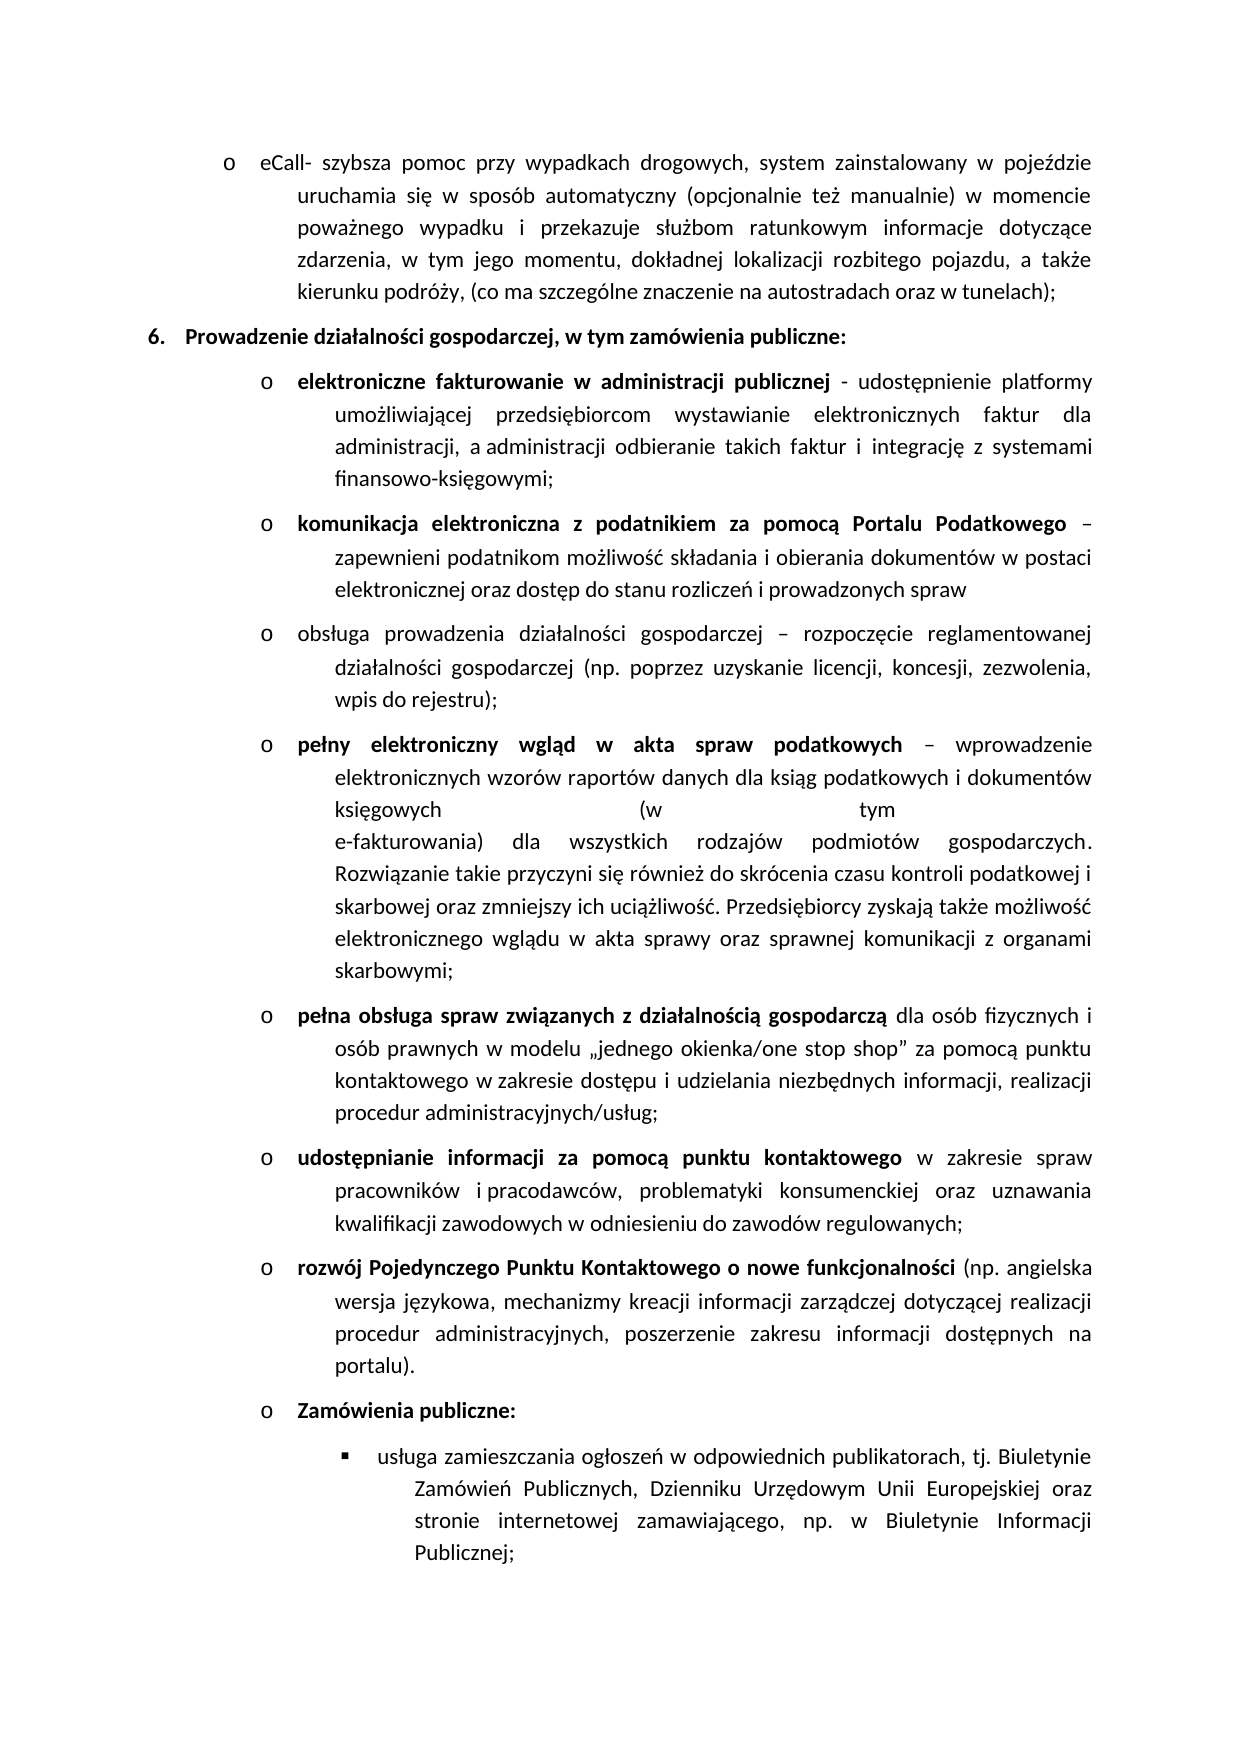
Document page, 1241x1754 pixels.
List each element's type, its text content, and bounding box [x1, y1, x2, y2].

list elektroniczne fakturowanie w administracji publicznej - udostępnienie platformy umożliwiającej przedsiębiorcom wystawianie elektronicznych faktur dla administracji, a administracji odbieranie takich faktur i integrację z systemami finansowo-księgowymi; [260, 367, 1093, 493]
list eCall- szybsza pomoc przy wypadkach drogowych, system zainstalowany w pojeździe uruchamia się w sposób automatyczny (opcjonalnie też manualnie) w momencie poważnego wypadku i przekazuje służbom ratunkowym informacje dotyczące zdarzenia, w tym jego momentu, dokładnej lokalizacji rozbitego pojazdu, a także kierunku podróży, (co ma szczególne znaczenie na autostradach oraz w tunelach); [222, 148, 1093, 306]
list komunikacja elektroniczna z podatnikiem za pomocą Portalu Podatkowego – zapewnieni podatnikom możliwość składania i obierania dokumentów w postaci elektronicznej oraz dostęp do stanu rozliczeń i prowadzonych spraw [260, 509, 1093, 603]
list pełny elektroniczny wgląd w akta spraw podatkowych – wprowadzenie elektronicznych wzorów raportów danych dla ksiąg podatkowych i dokumentów księgowych (w tym e-fakturowania) dla wszystkich rodzajów podmiotów gospodarczych. Rozwiązanie takie przyczyni się również do skrócenia czasu kontroli podatkowej i skarbowej oraz zmniejszy ich uciążliwość. Przedsiębiorcy zyskają także możliwość elektronicznego wglądu w akta sprawy oraz sprawnej komunikacji z organami skarbowymi; [260, 730, 1093, 984]
list udostępnianie informacji za pomocą punktu kontaktowego w zakresie spraw pracowników i pracodawców, problematyki konsumenckiej oraz uznawania kwalifikacji zawodowych w odniesieniu do zawodów regulowanych; [260, 1143, 1093, 1237]
list usługa zamieszczania ogłoszeń w odpowiednich publikatorach, tj. Biuletynie Zamówień Publicznych, Dzienniku Urzędowym Unii Europejskiej oraz stronie internetowej zamawiającego, np. w Biuletynie Informacji Publicznej; [339, 1442, 1093, 1566]
list Zamówienia publiczne: [260, 1396, 1093, 1425]
list obsługa prowadzenia działalności gospodarczej – rozpoczęcie reglamentowanej działalności gospodarczej (np. poprzez uzyskanie licencji, koncesji, zezwolenia, wpis do rejestru); [260, 619, 1093, 713]
list Prowadzenie działalności gospodarczej, w tym zamówienia publiczne: [148, 322, 1093, 350]
list pełna obsługa spraw związanych z działalnością gospodarczą dla osób fizycznych i osób prawnych w modelu „jednego okienka/one stop shop” za pomocą punktu kontaktowego w zakresie dostępu i udzielania niezbędnych informacji, realizacji procedur administracyjnych/usług; [260, 1001, 1093, 1127]
list rozwój Pojedynczego Punktu Kontaktowego o nowe funkcjonalności (np. angielska wersja językowa, mechanizmy kreacji informacji zarządczej dotyczącej realizacji procedur administracyjnych, poszerzenie zakresu informacji dostępnych na portalu). [260, 1253, 1093, 1379]
